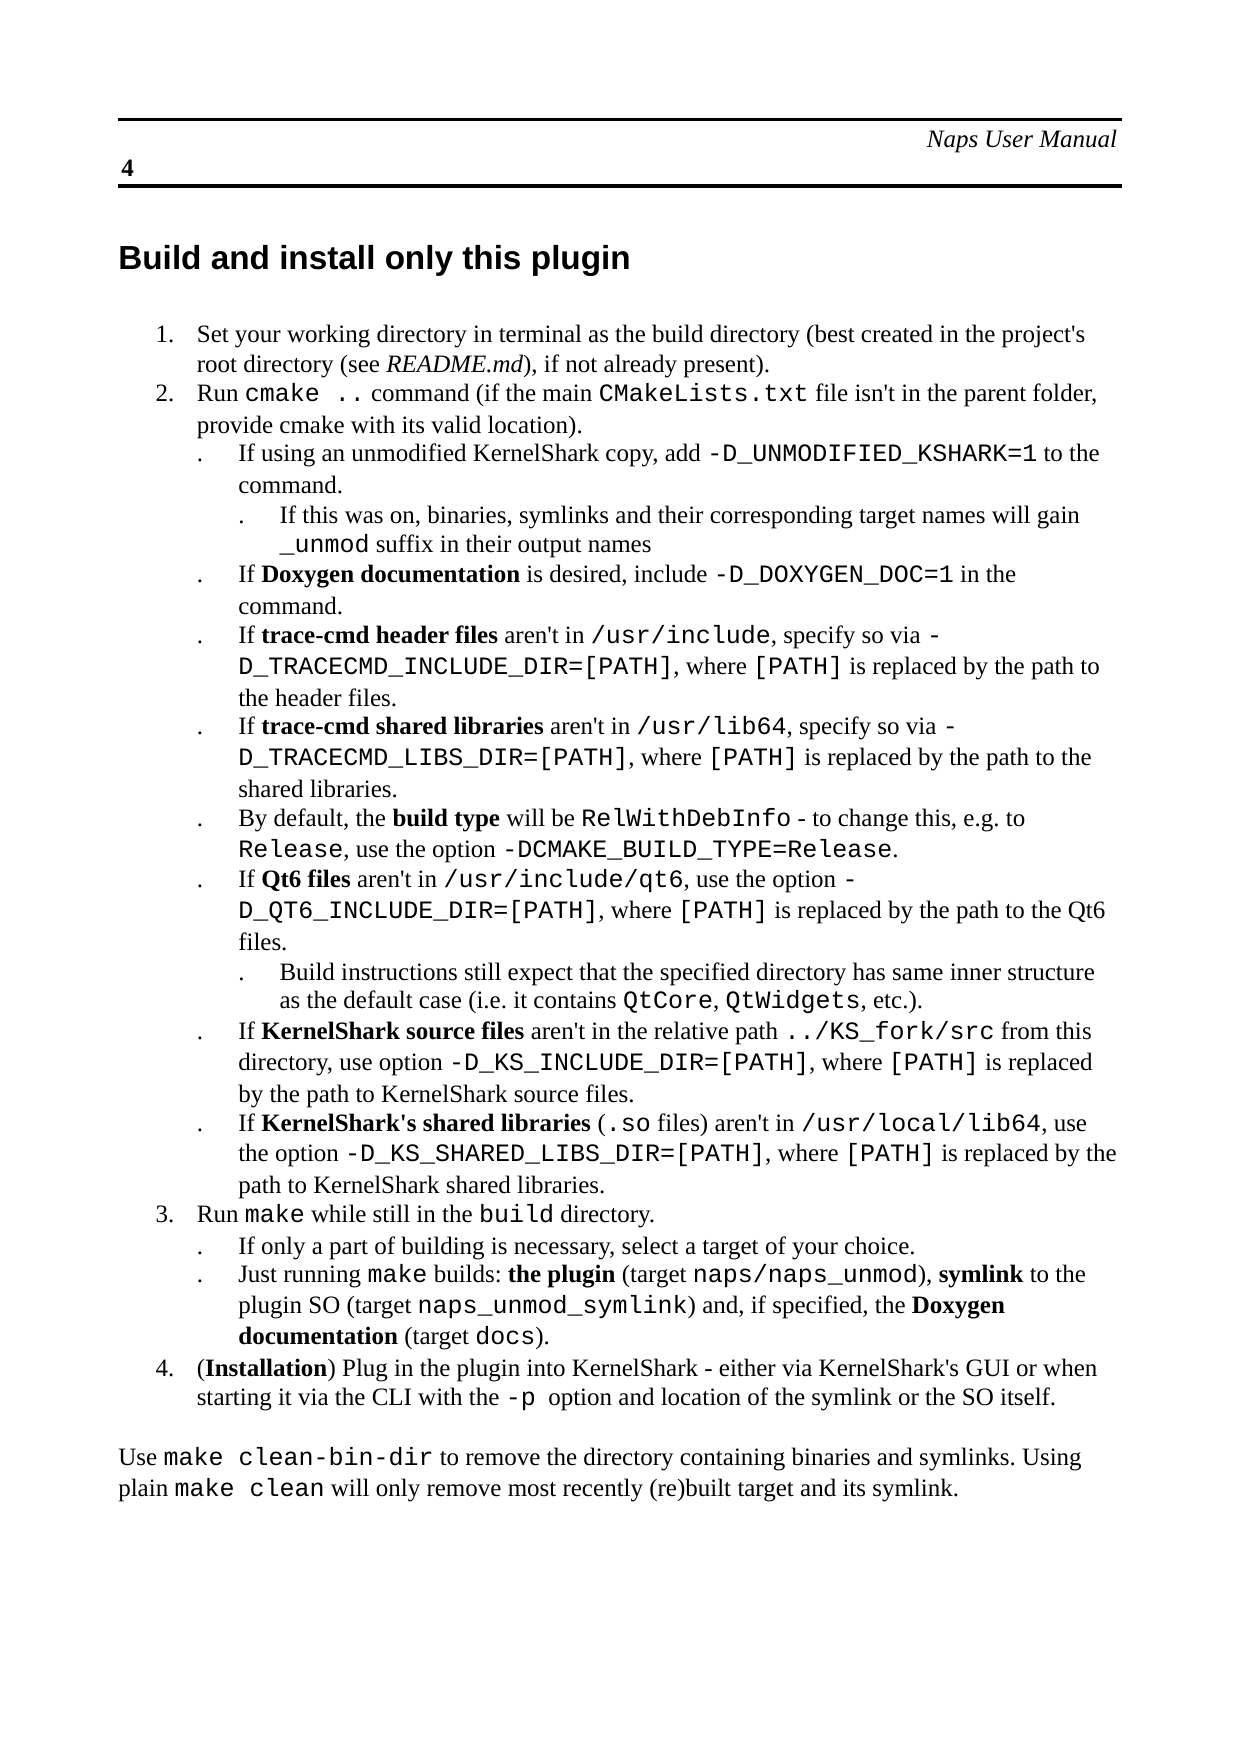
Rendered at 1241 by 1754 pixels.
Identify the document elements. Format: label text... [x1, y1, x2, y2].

list If trace-cmd shared libraries aren't in /usr/lib64, specify so via -D_TRACECMD_LIBS_DIR=[PATH], where [PATH] is replaced by the path to the shared libraries. [197, 711, 1122, 803]
list (Installation) Plug in the plugin into KernelShark - either via KernelShark's GUI or when starting it via the CLI with the -p option and location of the symlink or the SO itself. [155, 1352, 1122, 1413]
list Run cmake .. command (if the main CMakeLists.txt file isn't in the parent folder, provide cmake with its valid location). [155, 378, 1122, 438]
list Run make while still in the build directory. [155, 1199, 1122, 1230]
subtitle Build and install only this plugin [118, 238, 1122, 276]
list If Qt6 files aren't in /usr/include/qt6, use the option -D_QT6_INCLUDE_DIR=[PATH], where [PATH] is replaced by the path to the Qt6 files. [197, 864, 1122, 956]
list If this was on, binaries, symlinks and their corresponding target names will gain _unmod suffix in their output names [238, 499, 1122, 559]
list By default, the build type will be RelWithDebInfo - to change this, e.g. to Release, use the option -DCMAKE_BUILD_TYPE=Release. [197, 803, 1122, 864]
list Set your working directory in terminal as the build directory (best created in the project's root directory (see README.md), if not already present). [155, 319, 1122, 378]
list Build instructions still expect that the specified directory has same inner structure as the default case (i.e. it contains QtCore, QtWidgets, etc.). [238, 956, 1122, 1016]
list If KernelShark source files aren't in the relative path ../KS_fork/src from this directory, use option -D_KS_INCLUDE_DIR=[PATH], where [PATH] is replaced by the path to KernelShark source files. [197, 1016, 1122, 1108]
list If using an unmodified KernelShark copy, add -D_UNMODIFIED_KSHARK=1 to the command. [197, 438, 1122, 499]
list If KernelShark's shared libraries (.so files) aren't in /usr/local/lib64, use the option -D_KS_SHARED_LIBS_DIR=[PATH], where [PATH] is replaced by the path to KernelShark shared libraries. [197, 1108, 1122, 1199]
list If trace-cmd header files aren't in /usr/include, specify so via -D_TRACECMD_INCLUDE_DIR=[PATH], where [PATH] is replaced by the path to the header files. [197, 620, 1122, 711]
text Use make clean-bin-dir to remove the directory containing binaries and symlinks. Using plain make clean will only remove most recently (re)built target and its symlink. [118, 1442, 1122, 1504]
list If only a part of building is necessary, select a target of your choice. [197, 1230, 1122, 1259]
list If Doxygen documentation is desired, include -D_DOXYGEN_DOC=1 in the command. [197, 559, 1122, 620]
list Just running make builds: the plugin (target naps/naps_unmod), symlink to the plugin SO (target naps_unmod_symlink) and, if specified, the Doxygen documentation (target docs). [197, 1259, 1122, 1352]
